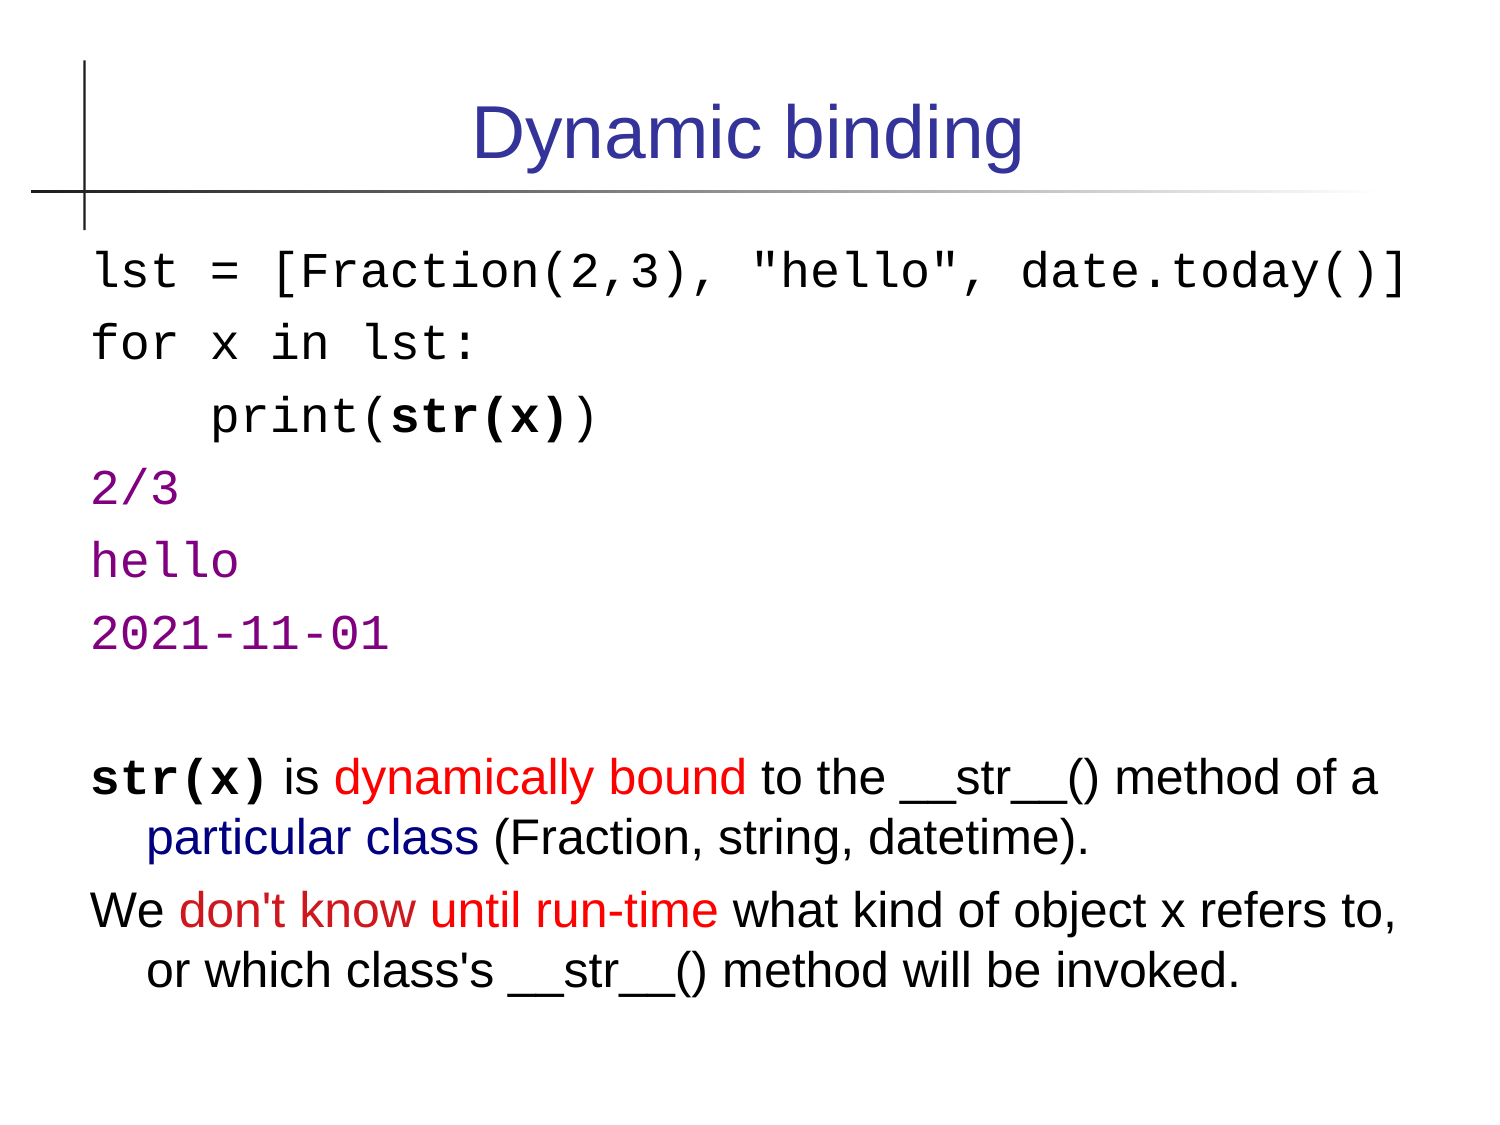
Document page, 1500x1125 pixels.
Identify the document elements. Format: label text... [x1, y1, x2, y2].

list lst = [Fraction(2,3), "hello", date.today()] for x in lst: print(str(x)) 2/3 hello 2021-11-01 str(x) is dynamically bound to the __str__() method of a particular class (Fraction, string, datetime). We don't know until run-time what kind of object x refers to, or which class's __str__() method will be invoked. [75, 229, 1441, 1081]
title Dynamic binding [100, 42, 1397, 182]
